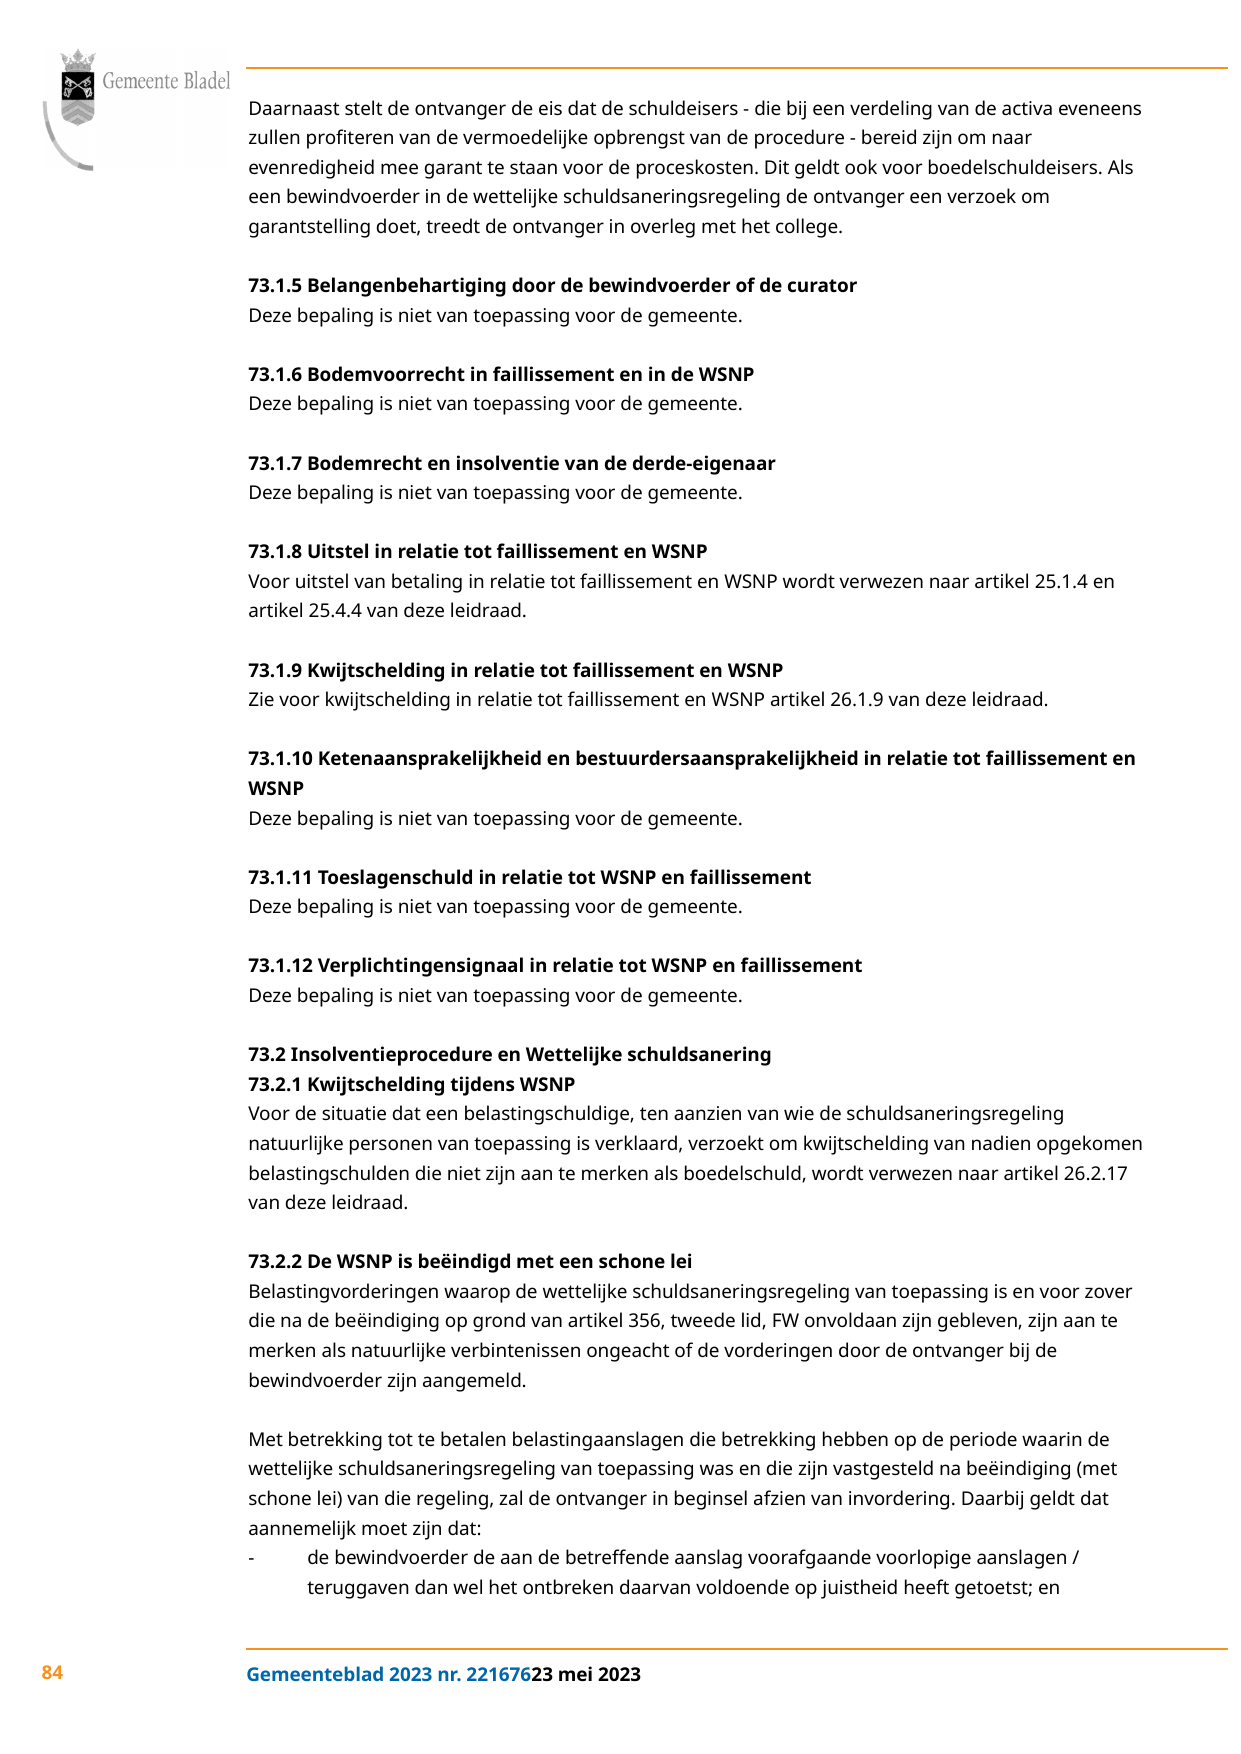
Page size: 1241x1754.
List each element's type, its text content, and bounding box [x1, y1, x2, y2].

text Deze bepaling is niet van toepassing voor de gemeente. [248, 805, 1152, 831]
text 73.1.8 Uitstel in relatie tot faillissement en WSNP [248, 538, 1152, 564]
text Deze bepaling is niet van toepassing voor de gemeente. [248, 302, 1152, 328]
text Deze bepaling is niet van toepassing voor de gemeente. [248, 391, 1152, 416]
list de bewindvoerder de aan de betreffende aanslag voorafgaande voorlopige aanslagen / teruggaven dan wel het ontbreken daarvan voldoende op juistheid heeft getoetst; en [248, 1544, 1152, 1600]
text 73.1.6 Bodemvoorrecht in faillissement en in de WSNP [248, 361, 1152, 387]
text 73.2 Insolventieprocedure en Wettelijke schuldsanering [248, 1041, 1152, 1067]
text Daarnaast stelt de ontvanger de eis dat de schuldeisers - die bij een verdeling van de activa eveneens zullen profiteren van de vermoedelijke opbrengst van de procedure - bereid zijn om naar evenredigheid mee garant te staan voor de proceskosten. Dit geldt ook voor boedelschuldeisers. Als een bewindvoerder in de wettelijke schuldsaneringsregeling de ontvanger een verzoek om garantstelling doet, treedt de ontvanger in overleg met het college. [248, 95, 1152, 239]
text 73.1.5 Belangenbehartiging door de bewindvoerder of de curator [248, 272, 1152, 298]
text Voor de situatie dat een belastingschuldige, ten aanzien van wie de schuldsaneringsregeling natuurlijke personen van toepassing is verklaard, verzoekt om kwijtschelding van nadien opgekomen belastingschulden die niet zijn aan te merken als boedelschuld, wordt verwezen naar artikel 26.2.17 van deze leidraad. [248, 1101, 1152, 1215]
text Met betrekking tot te betalen belastingaanslagen die betrekking hebben op de periode waarin de wettelijke schuldsaneringsregeling van toepassing was en die zijn vastgesteld na beëindiging (met schone lei) van die regeling, zal de ontvanger in beginsel afzien van invordering. Daarbij geldt dat aannemelijk moet zijn dat: [248, 1426, 1152, 1541]
text 73.1.11 Toeslagenschuld in relatie tot WSNP en faillissement [248, 864, 1152, 890]
text Zie voor kwijtschelding in relatie tot faillissement en WSNP artikel 26.1.9 van deze leidraad. [248, 686, 1152, 712]
text Belastingvorderingen waarop de wettelijke schuldsaneringsregeling van toepassing is en voor zover die na de beëindiging op grond van artikel 356, tweede lid, FW onvoldaan zijn gebleven, zijn aan te merken als natuurlijke verbintenissen ongeacht of de vorderingen door de ontvanger bij de bewindvoerder zijn aangemeld. [248, 1278, 1152, 1393]
text Voor uitstel van betaling in relatie tot faillissement en WSNP wordt verwezen naar artikel 25.1.4 en artikel 25.4.4 van deze leidraad. [248, 568, 1152, 623]
text 73.1.12 Verplichtingensignaal in relatie tot WSNP en faillissement [248, 953, 1152, 978]
text 73.2.1 Kwijtschelding tijdens WSNP [248, 1071, 1152, 1097]
text 73.2.2 De WSNP is beëindigd met een schone lei [248, 1248, 1152, 1274]
picture [41, 47, 231, 172]
text 73.1.7 Bodemrecht en insolventie van de derde-eigenaar [248, 450, 1152, 476]
text Deze bepaling is niet van toepassing voor de gemeente. [248, 893, 1152, 919]
text Deze bepaling is niet van toepassing voor de gemeente. [248, 982, 1152, 1008]
text 73.1.9 Kwijtschelding in relatie tot faillissement en WSNP [248, 657, 1152, 683]
text 73.1.10 Ketenaansprakelijkheid en bestuurdersaansprakelijkheid in relatie tot faillissement en WSNP [248, 746, 1152, 801]
text Deze bepaling is niet van toepassing voor de gemeente. [248, 479, 1152, 505]
